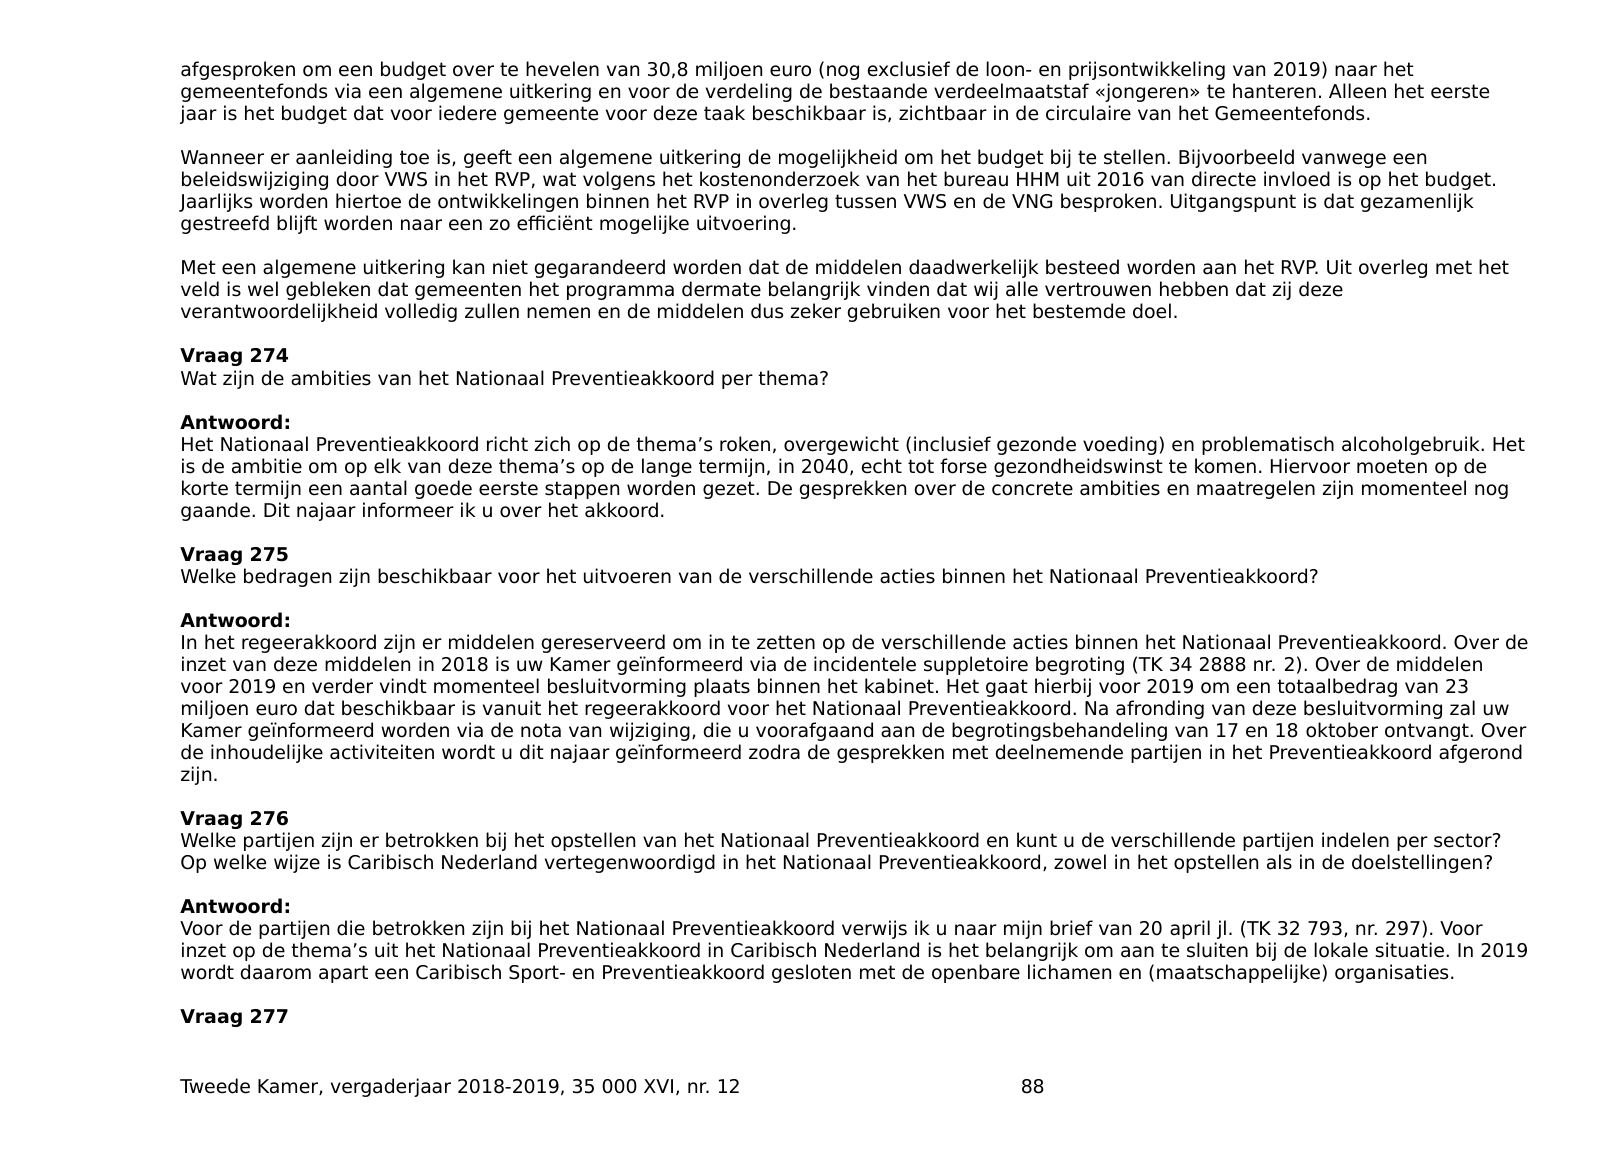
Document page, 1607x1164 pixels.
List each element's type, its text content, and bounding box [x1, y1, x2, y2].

text Welke bedragen zijn beschikbaar voor het uitvoeren van de verschillende acties binnen het Nationaal Preventieakkoord? [180, 566, 1529, 588]
text Antwoord: [180, 610, 1529, 632]
text Vraag 274 [180, 345, 1529, 367]
text Vraag 277 [180, 1006, 1529, 1028]
text Antwoord: [180, 896, 1529, 918]
text Vraag 276 [180, 808, 1529, 830]
text Met een algemene uitkering kan niet gegarandeerd worden dat de middelen daadwerkelijk besteed worden aan het RVP. Uit overleg met het veld is wel gebleken dat gemeenten het programma dermate belangrijk vinden dat wij alle vertrouwen hebben dat zij deze verantwoordelijkheid volledig zullen nemen en de middelen dus zeker gebruiken voor het bestemde doel. [180, 257, 1529, 323]
text Welke partijen zijn er betrokken bij het opstellen van het Nationaal Preventieakkoord en kunt u de verschillende partijen indelen per sector? Op welke wijze is Caribisch Nederland vertegenwoordigd in het Nationaal Preventieakkoord, zowel in het opstellen als in de doelstellingen? [180, 830, 1529, 874]
text Wat zijn de ambities van het Nationaal Preventieakkoord per thema? [180, 367, 1529, 389]
text afgesproken om een budget over te hevelen van 30,8 miljoen euro (nog exclusief de loon- en prijsontwikkeling van 2019) naar het gemeentefonds via een algemene uitkering en voor de verdeling de bestaande verdeelmaatstaf «jongeren» te hanteren. Alleen het eerste jaar is het budget dat voor iedere gemeente voor deze taak beschikbaar is, zichtbaar in de circulaire van het Gemeentefonds. [180, 59, 1529, 125]
text Voor de partijen die betrokken zijn bij het Nationaal Preventieakkoord verwijs ik u naar mijn brief van 20 april jl. (TK 32 793, nr. 297). Voor inzet op de thema’s uit het Nationaal Preventieakkoord in Caribisch Nederland is het belangrijk om aan te sluiten bij de lokale situatie. In 2019 wordt daarom apart een Caribisch Sport- en Preventieakkoord gesloten met de openbare lichamen en (maatschappelijke) organisaties. [180, 918, 1529, 984]
text Antwoord: [180, 412, 1529, 433]
text Wanneer er aanleiding toe is, geeft een algemene uitkering de mogelijkheid om het budget bij te stellen. Bijvoorbeeld vanwege een beleidswijziging door VWS in het RVP, wat volgens het kostenonderzoek van het bureau HHM uit 2016 van directe invloed is op het budget. Jaarlijks worden hiertoe de ontwikkelingen binnen het RVP in overleg tussen VWS en de VNG besproken. Uitgangspunt is dat gezamenlijk gestreefd blijft worden naar een zo efficiënt mogelijke uitvoering. [180, 147, 1529, 235]
text In het regeerakkoord zijn er middelen gereserveerd om in te zetten op de verschillende acties binnen het Nationaal Preventieakkoord. Over de inzet van deze middelen in 2018 is uw Kamer geïnformeerd via de incidentele suppletoire begroting (TK 34 2888 nr. 2). Over de middelen voor 2019 en verder vindt momenteel besluitvorming plaats binnen het kabinet. Het gaat hierbij voor 2019 om een totaalbedrag van 23 miljoen euro dat beschikbaar is vanuit het regeerakkoord voor het Nationaal Preventieakkoord. Na afronding van deze besluitvorming zal uw Kamer geïnformeerd worden via de nota van wijziging, die u voorafgaand aan de begrotingsbehandeling van 17 en 18 oktober ontvangt. Over de inhoudelijke activiteiten wordt u dit najaar geïnformeerd zodra de gesprekken met deelnemende partijen in het Preventieakkoord afgerond zijn. [180, 632, 1529, 786]
text Het Nationaal Preventieakkoord richt zich op de thema’s roken, overgewicht (inclusief gezonde voeding) en problematisch alcoholgebruik. Het is de ambitie om op elk van deze thema’s op de lange termijn, in 2040, echt tot forse gezondheidswinst te komen. Hiervoor moeten op de korte termijn een aantal goede eerste stappen worden gezet. De gesprekken over de concrete ambities en maatregelen zijn momenteel nog gaande. Dit najaar informeer ik u over het akkoord. [180, 433, 1529, 521]
text Vraag 275 [180, 544, 1529, 566]
